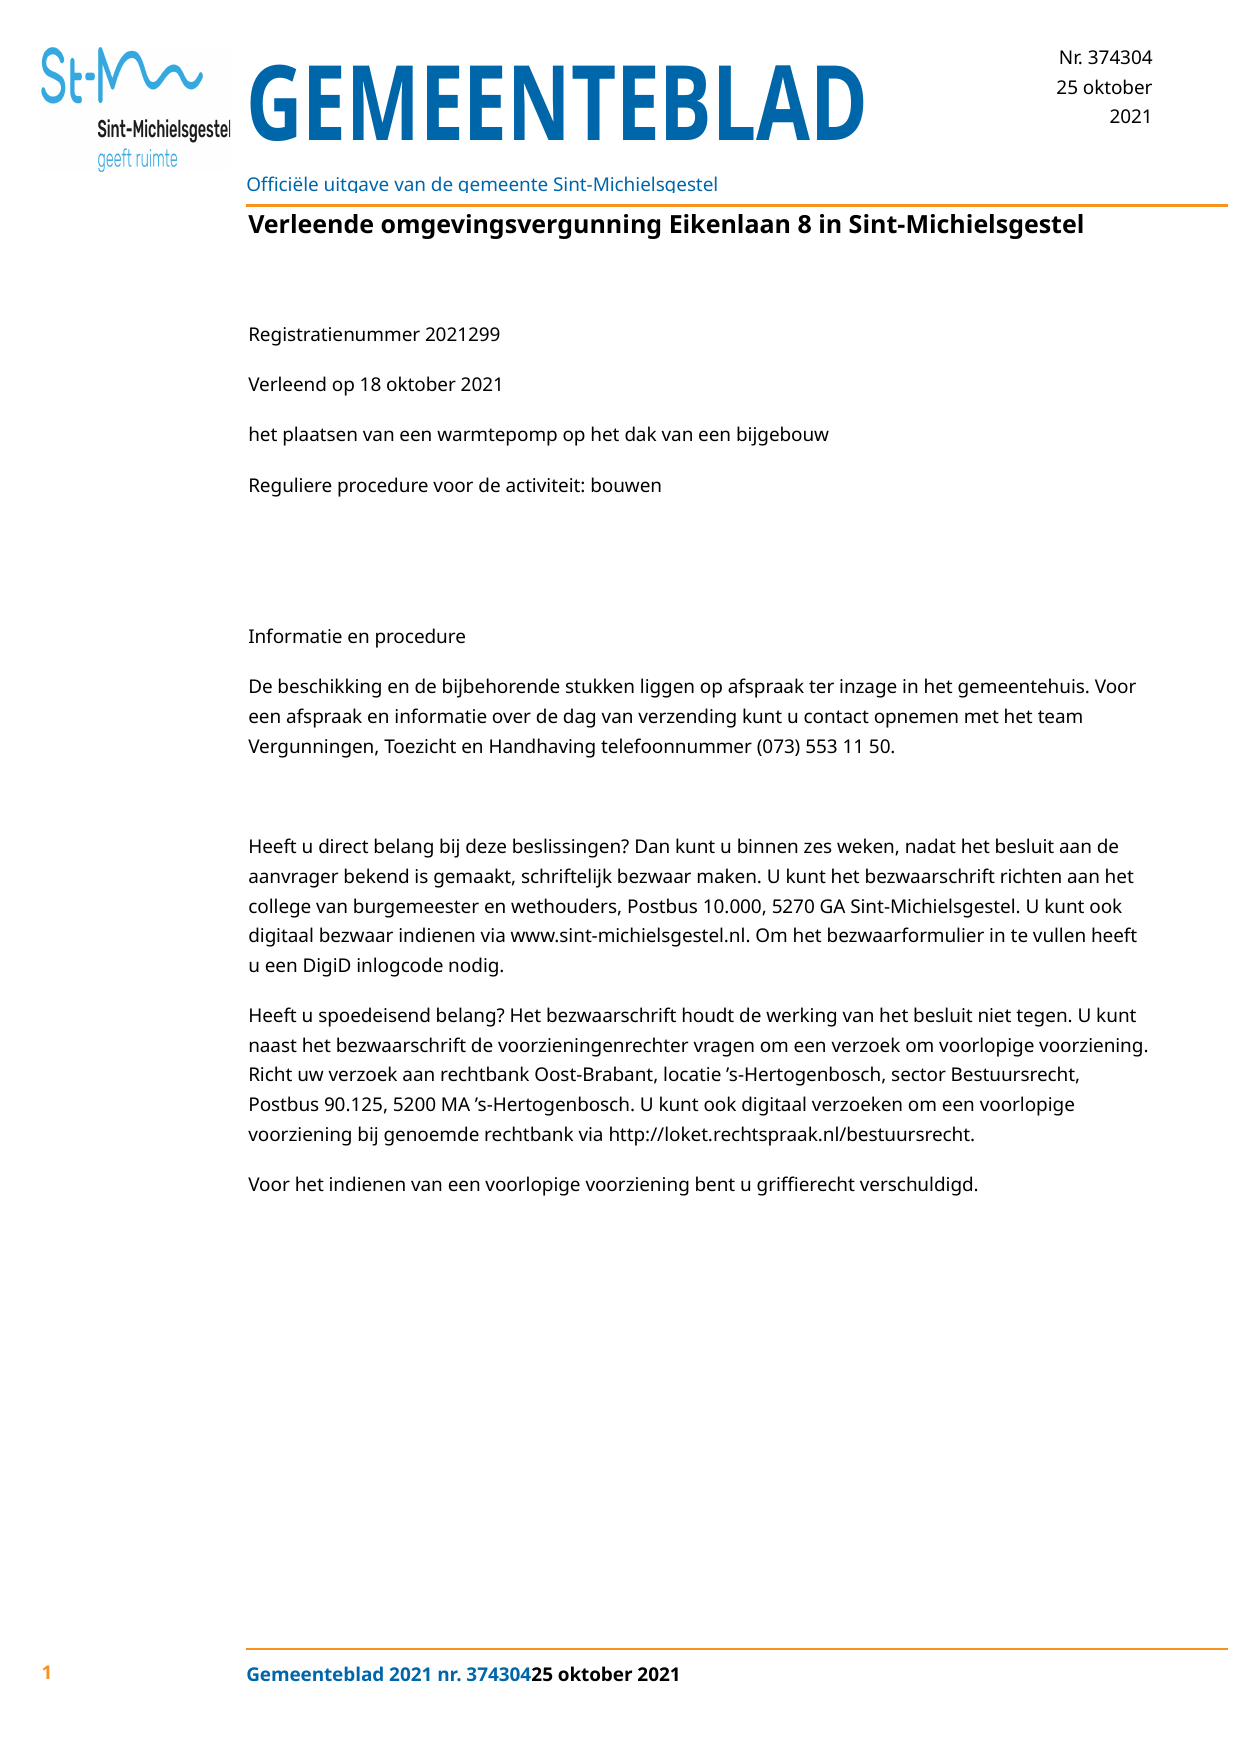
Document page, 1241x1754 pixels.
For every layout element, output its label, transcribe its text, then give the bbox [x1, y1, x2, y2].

text Verleend op 18 oktober 2021 [248, 371, 1152, 397]
text het plaatsen van een warmtepomp op het dak van een bijgebouw [248, 422, 1152, 447]
text Reguliere procedure voor de activiteit: bouwen [248, 472, 1152, 498]
text De beschikking en de bijbehorende stukken liggen op afspraak ter inzage in het gemeentehuis. Voor een afspraak en informatie over de dag van verzending kunt u contact opnemen met het team Vergunningen, Toezicht en Handhaving telefoonnummer (073) 553 11 50. [248, 674, 1152, 758]
text Verleende omgevingsvergunning Eikenlaan 8 in Sint-Michielsgestel [248, 207, 1152, 241]
text Informatie en procedure [248, 623, 1152, 649]
picture [41, 47, 231, 172]
text Heeft u direct belang bij deze beslissingen? Dan kunt u binnen zes weken, nadat het besluit aan de aanvrager bekend is gemaakt, schriftelijk bezwaar maken. U kunt het bezwaarschrift richten aan het college van burgemeester en wethouders, Postbus 10.000, 5270 GA Sint-Michielsgestel. U kunt ook digitaal bezwaar indienen via www.sint-michielsgestel.nl. Om het bezwaarformulier in te vullen heeft u een DigiD inlogcode nodig. [248, 834, 1152, 978]
text Voor het indienen van een voorlopige voorziening bent u griffierecht verschuldigd. [248, 1171, 1152, 1197]
text Heeft u spoedeisend belang? Het bezwaarschrift houdt de werking van het besluit niet tegen. U kunt naast het bezwaarschrift de voorzieningenrechter vragen om een verzoek om voorlopige voorziening. Richt uw verzoek aan rechtbank Oost-Brabant, locatie ’s-Hertogenbosch, sector Bestuursrecht, Postbus 90.125, 5200 MA ’s-Hertogenbosch. U kunt ook digitaal verzoeken om een voorlopige voorziening bij genoemde rechtbank via http://loket.rechtspraak.nl/bestuursrecht. [248, 1002, 1152, 1146]
text Registratienummer 2021299 [248, 321, 1152, 346]
